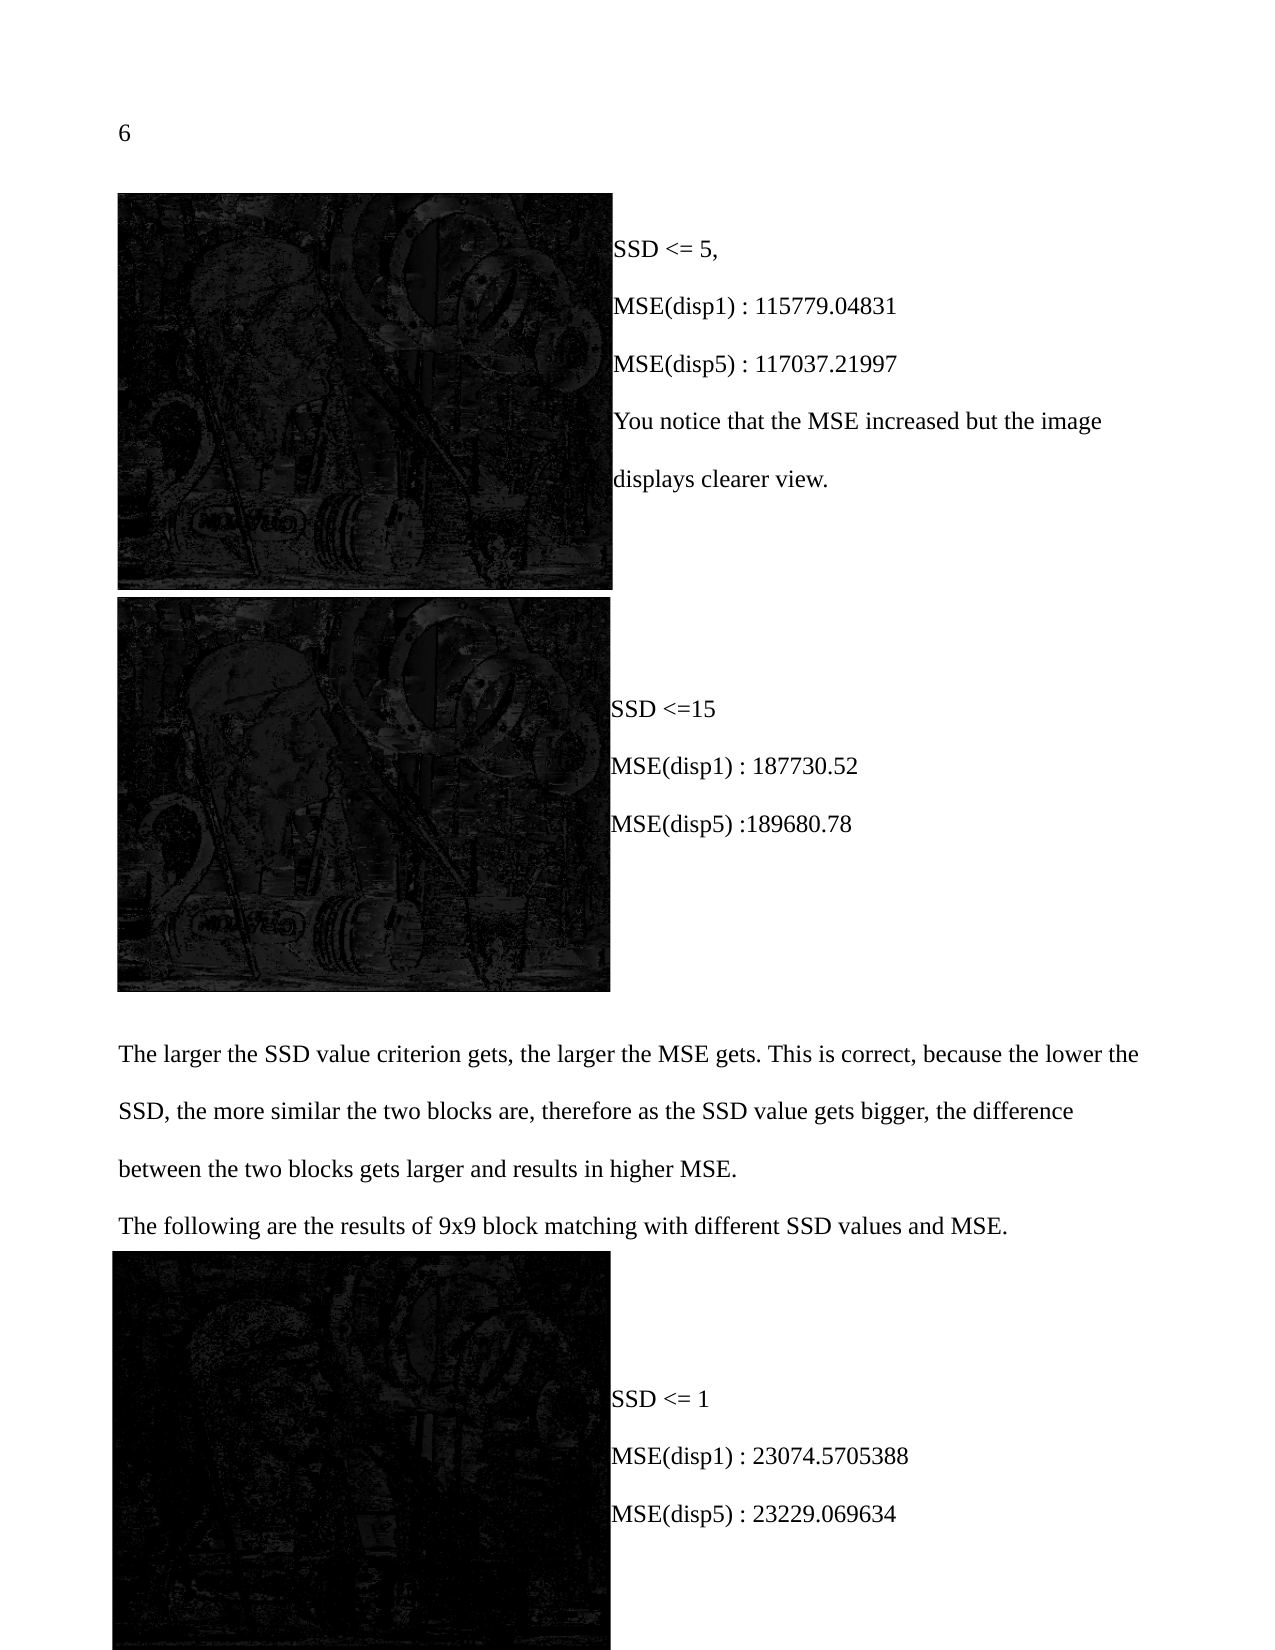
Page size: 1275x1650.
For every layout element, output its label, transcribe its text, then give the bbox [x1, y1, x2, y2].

text MSE(disp1) : 187730.52 [611, 751, 1157, 780]
text You notice that the MSE increased but the image displays clearer view. [613, 406, 1157, 493]
text MSE(disp5) :189680.78 [611, 809, 1157, 838]
text MSE(disp5) : 117037.21997 [613, 349, 1157, 378]
text MSE(disp1) : 115779.04831 [613, 291, 1157, 320]
picture [117, 193, 613, 590]
text The larger the SSD value criterion gets, the larger the MSE gets. This is correct, because the lower the SSD, the more similar the two blocks are, therefore as the SSD value gets bigger, the difference between the two blocks gets larger and results in higher MSE. [118, 1039, 1157, 1183]
text The following are the results of 9x9 block matching with different SSD values and MSE. [118, 1211, 1157, 1240]
text MSE(disp5) : 23229.069634 [611, 1499, 1157, 1528]
text SSD <= 1 [611, 1384, 1157, 1413]
text MSE(disp1) : 23074.5705388 [611, 1441, 1157, 1470]
picture [117, 597, 611, 992]
text SSD <= 5, [613, 234, 1157, 263]
picture [112, 1251, 611, 1650]
text SSD <=15 [611, 694, 1157, 723]
